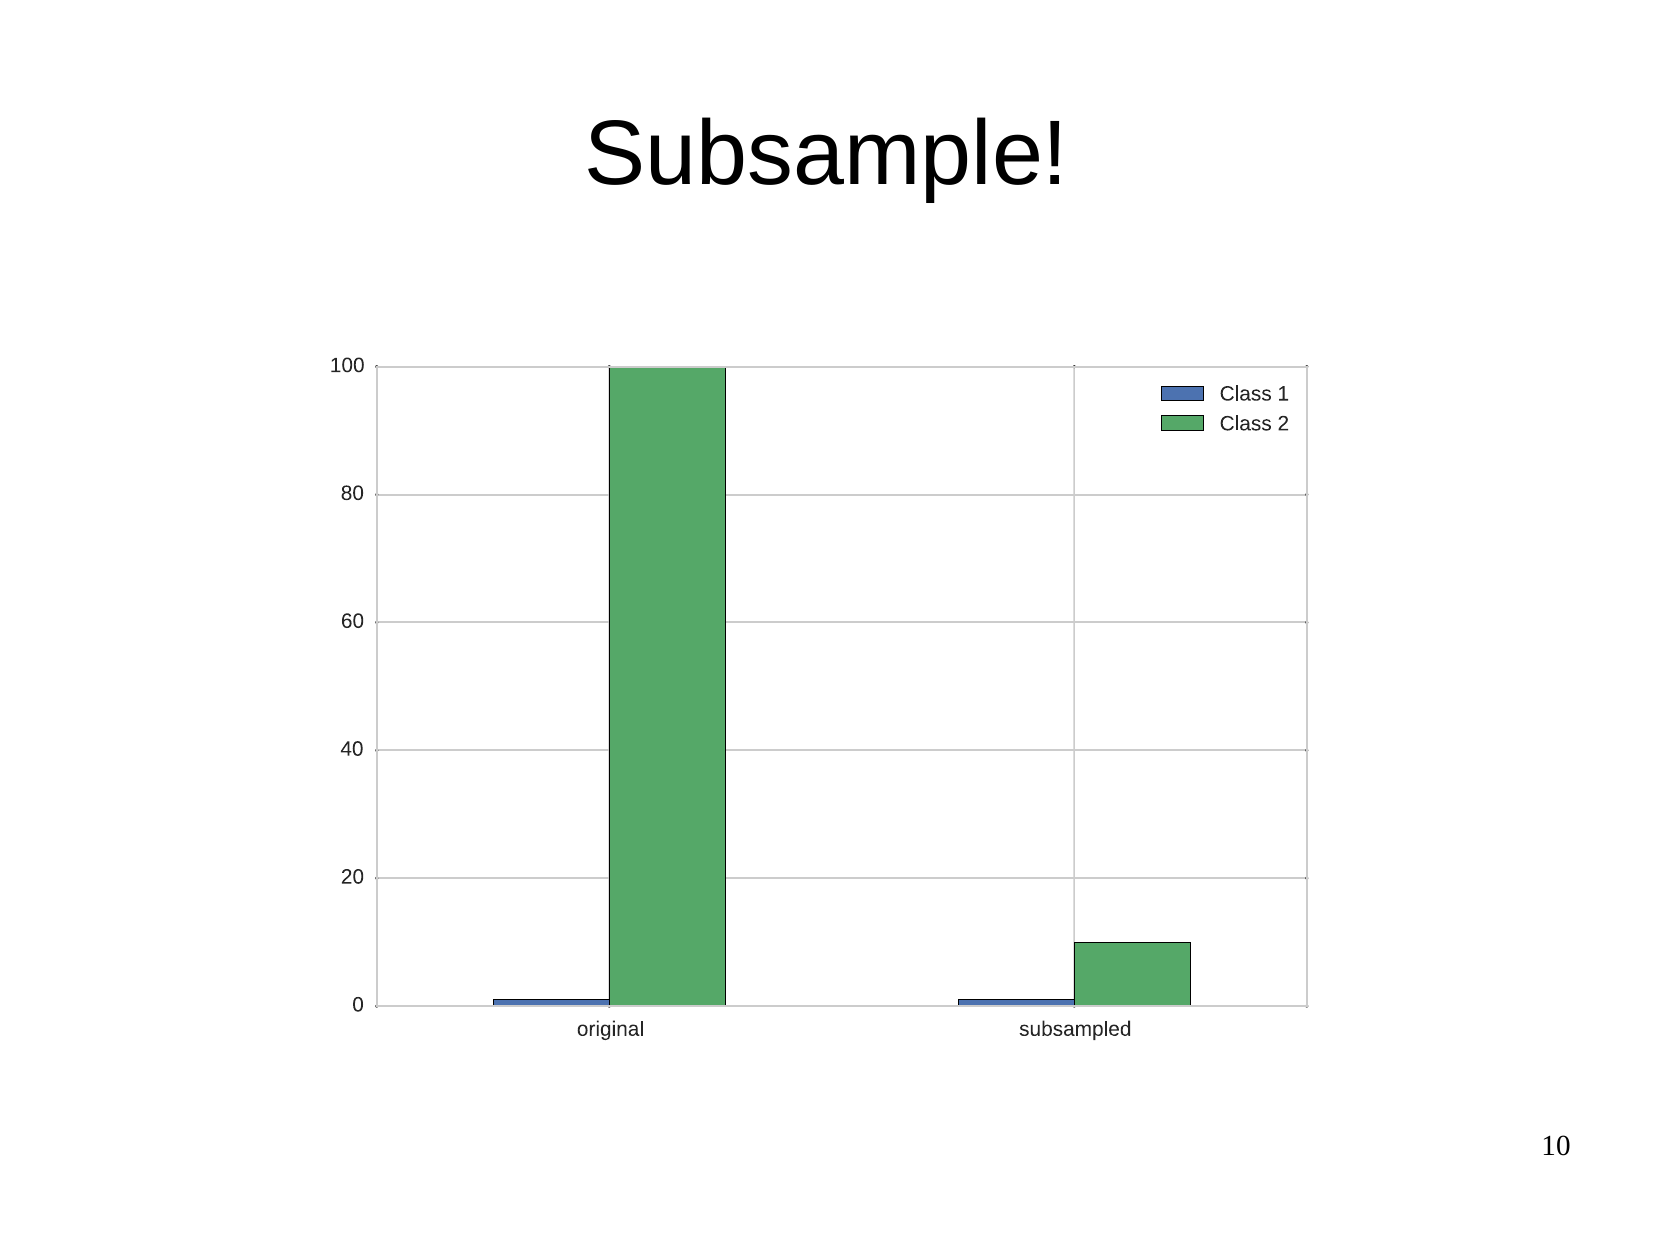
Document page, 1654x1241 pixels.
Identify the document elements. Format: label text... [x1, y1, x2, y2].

title Subsample! [82, 49, 1571, 257]
picture [226, 283, 1428, 1111]
